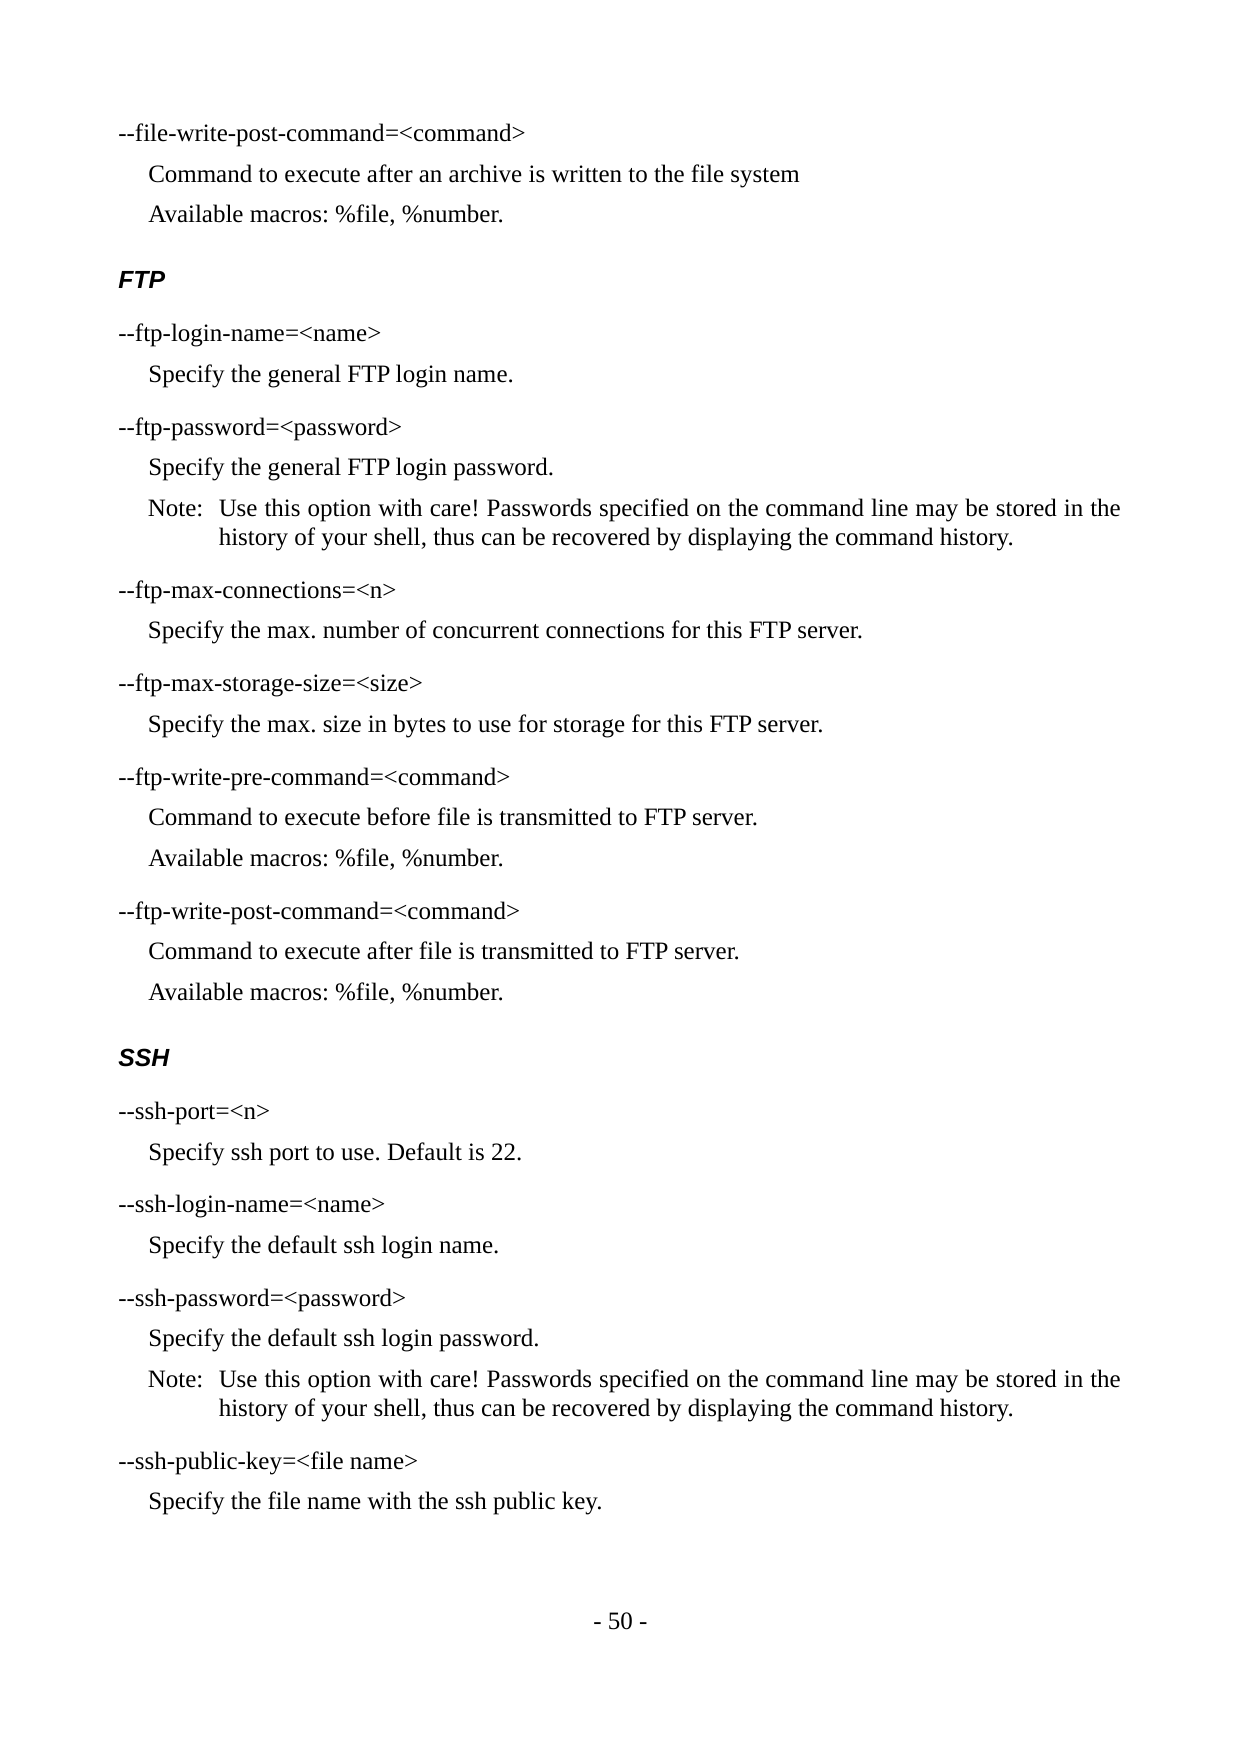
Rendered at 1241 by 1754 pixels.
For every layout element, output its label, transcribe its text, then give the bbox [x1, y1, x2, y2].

title --ssh-public-key=<file name> [118, 1446, 1122, 1474]
text Specify the default ssh login password. [148, 1323, 1122, 1352]
text Specify the max. size in bytes to use for storage for this FTP server. [148, 709, 1122, 738]
text Specify the max. number of concurrent connections for this FTP server. [148, 615, 1122, 644]
text Note: Use this option with care! Passwords specified on the command line may be stored in the history of your shell, thus can be recovered by displaying the command history. [148, 1364, 1122, 1422]
title --ssh-password=<password> [118, 1283, 1122, 1312]
text Specify the default ssh login name. [148, 1230, 1122, 1259]
title --ssh-port=<n> [118, 1096, 1122, 1125]
title --ftp-password=<password> [118, 412, 1122, 441]
subtitle FTP [118, 265, 1122, 294]
subtitle SSH [118, 1043, 1122, 1071]
text Specify the file name with the ssh public key. [148, 1486, 1122, 1515]
text Command to execute after an archive is written to the file system [148, 159, 1122, 188]
text Available macros: %file, %number. [148, 199, 1122, 228]
text Note: Use this option with care! Passwords specified on the command line may be stored in the history of your shell, thus can be recovered by displaying the command history. [148, 493, 1122, 551]
title --ftp-max-connections=<n> [118, 575, 1122, 603]
text Command to execute before file is transmitted to FTP server. [148, 802, 1122, 831]
title --ftp-write-pre-command=<command> [118, 762, 1122, 790]
text Specify the general FTP login password. [148, 452, 1122, 481]
text Available macros: %file, %number. [148, 843, 1122, 872]
text Specify the general FTP login name. [148, 359, 1122, 388]
title --ftp-login-name=<name> [118, 318, 1122, 347]
title --ssh-login-name=<name> [118, 1189, 1122, 1218]
title --ftp-max-storage-size=<size> [118, 668, 1122, 697]
text Command to execute after file is transmitted to FTP server. [148, 936, 1122, 965]
title --file-write-post-command=<command> [118, 118, 1122, 147]
text Specify ssh port to use. Default is 22. [148, 1137, 1122, 1165]
title --ftp-write-post-command=<command> [118, 896, 1122, 924]
text Available macros: %file, %number. [148, 977, 1122, 1006]
